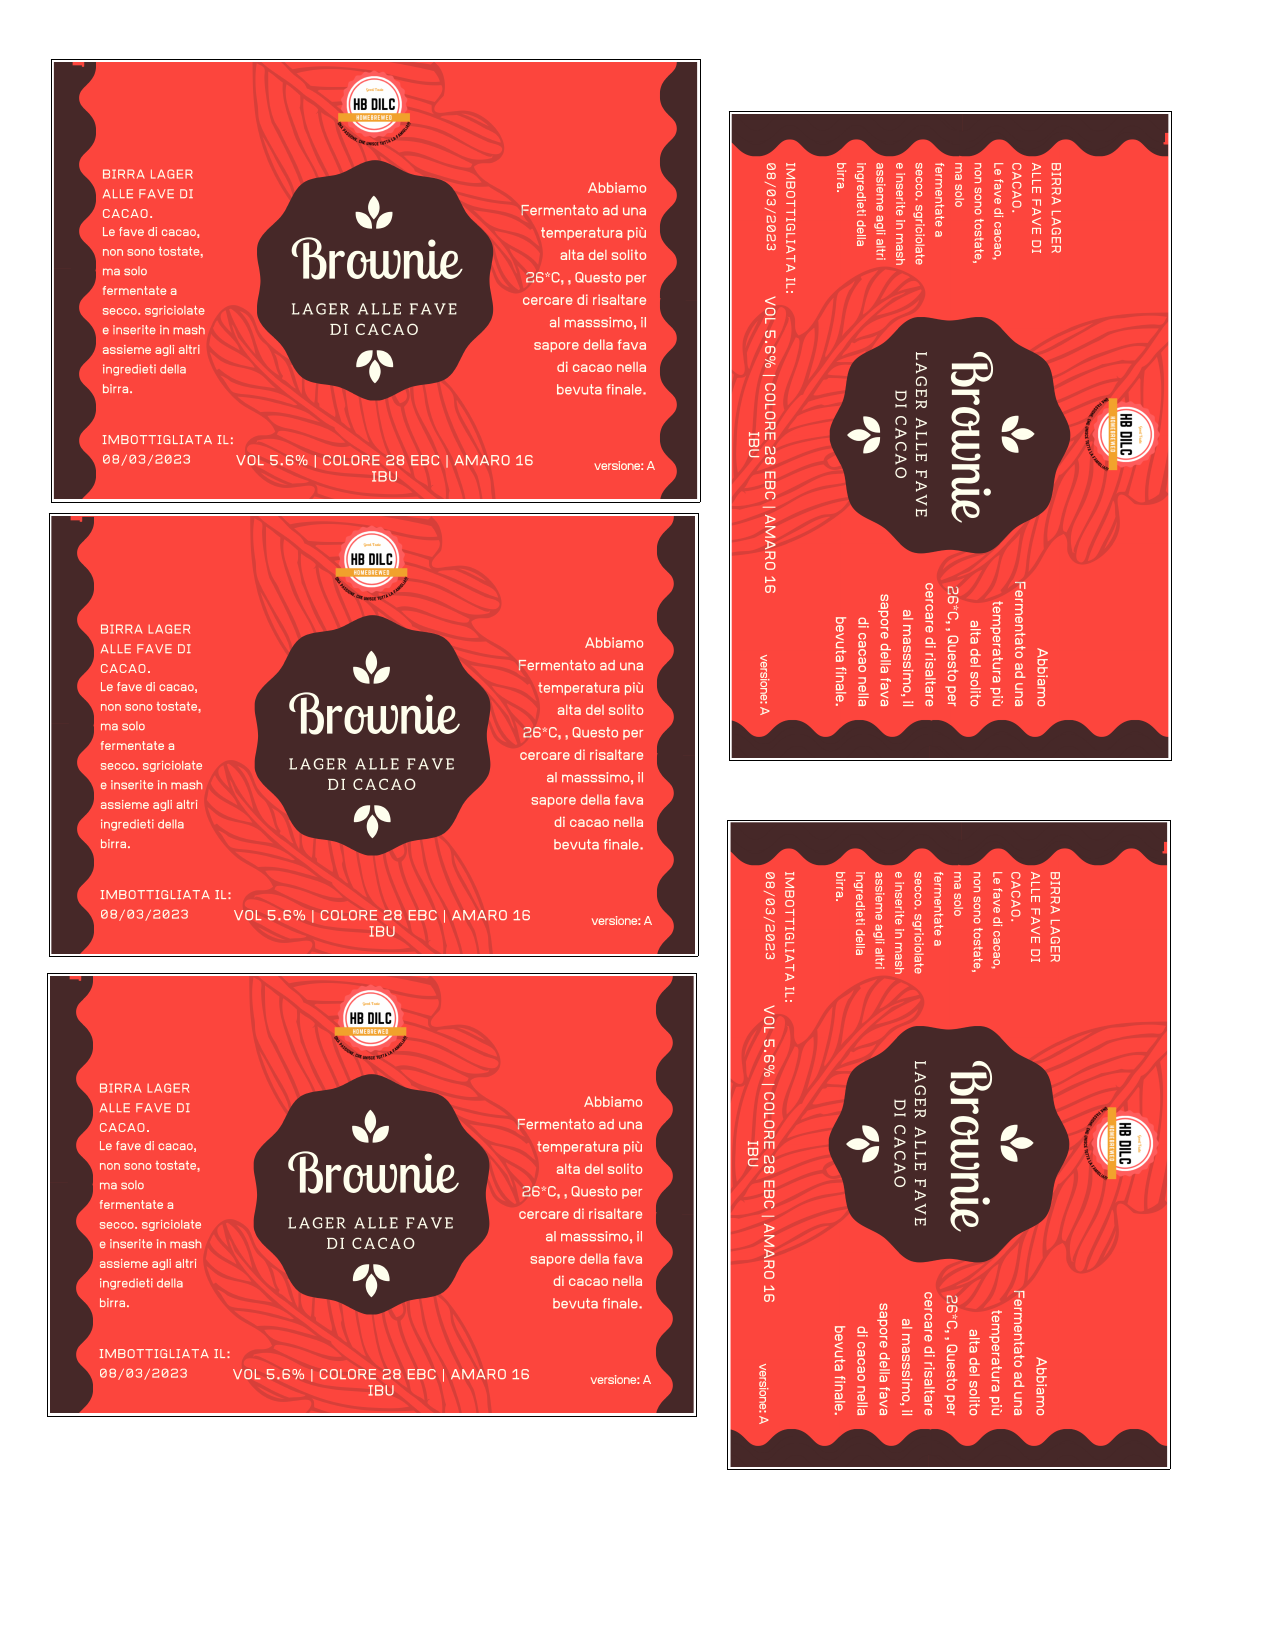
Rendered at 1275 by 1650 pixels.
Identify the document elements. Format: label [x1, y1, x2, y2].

picture [732, 114, 1169, 758]
picture [51, 516, 695, 954]
picture [50, 976, 694, 1413]
picture [731, 823, 1168, 1467]
picture [53, 62, 698, 499]
